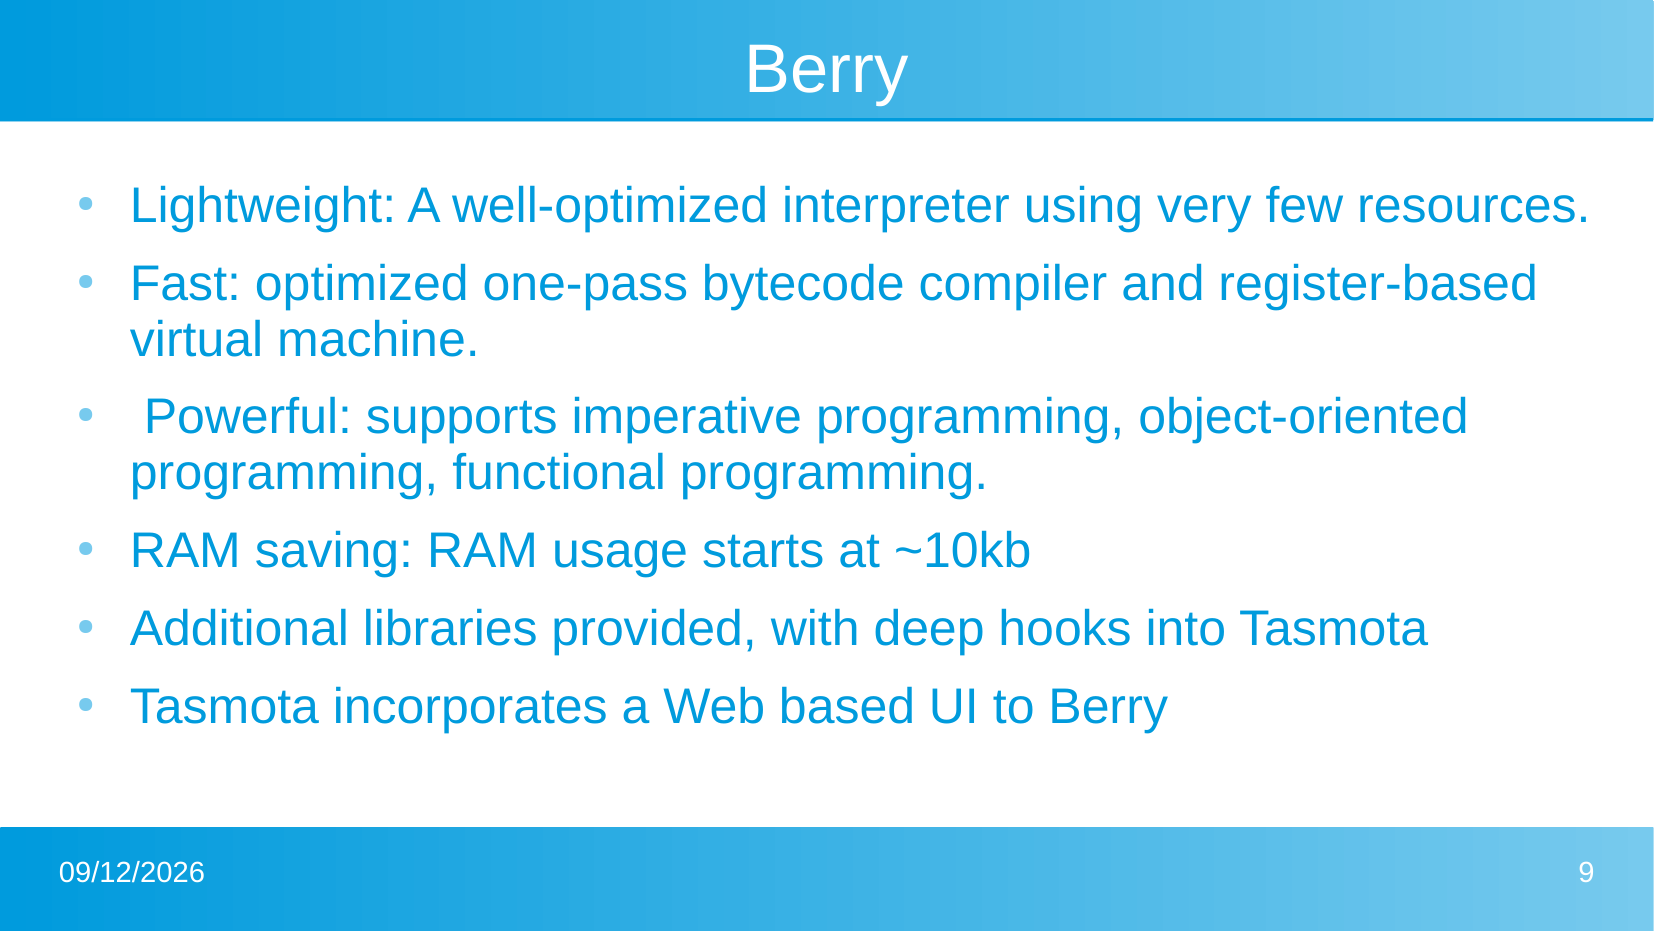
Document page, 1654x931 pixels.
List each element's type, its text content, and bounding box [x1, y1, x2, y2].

list Lightweight: A well-optimized interpreter using very few resources. Fast: optimized one-pass bytecode compiler and register-based virtual machine. Powerful: supports imperative programming, object-oriented programming, functional programming. RAM saving: RAM usage starts at ~10kb Additional libraries provided, with deep hooks into Tasmota Tasmota incorporates a Web based UI to Berry [59, 177, 1595, 768]
title Berry [59, 29, 1595, 108]
